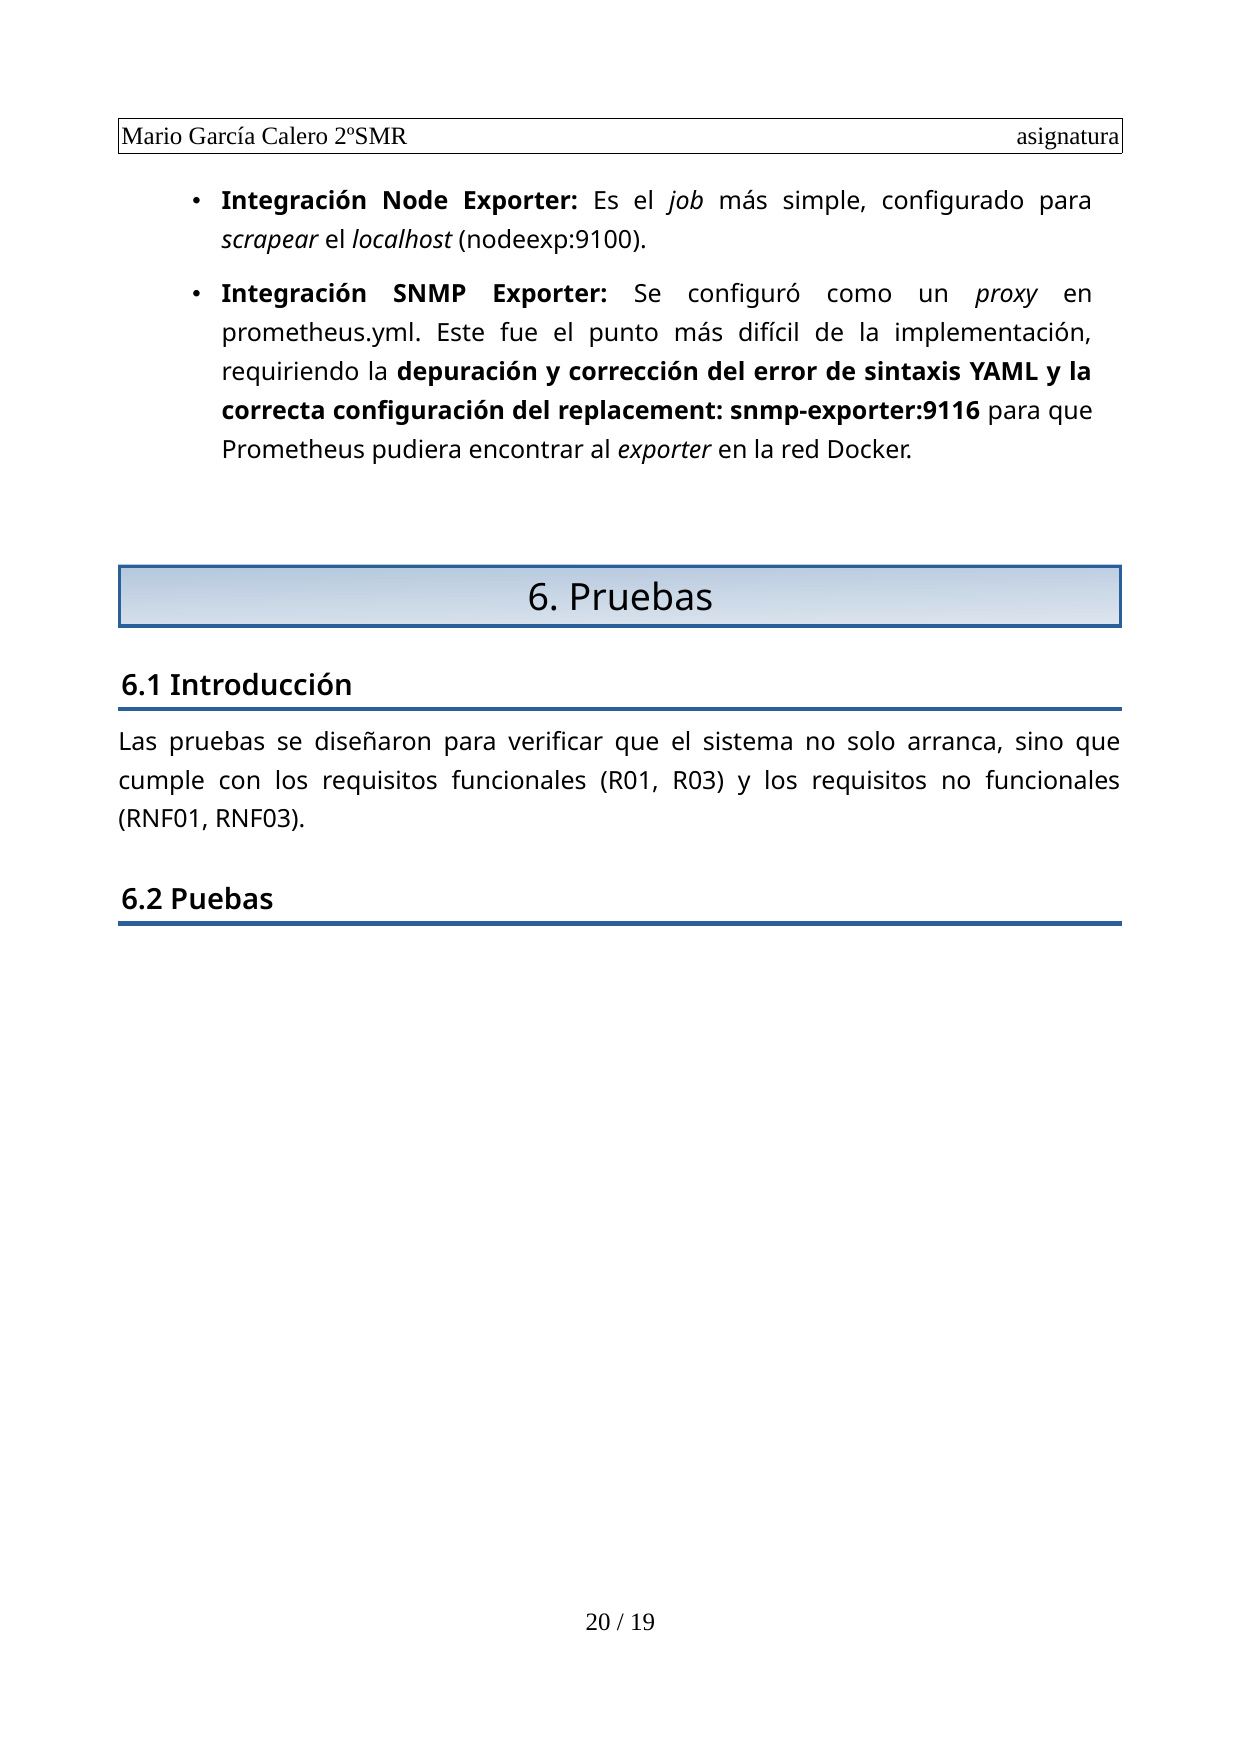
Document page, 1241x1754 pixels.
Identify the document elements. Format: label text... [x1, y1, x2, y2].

list Integración SNMP Exporter: Se configuró como un proxy en prometheus.yml. Este fue el punto más difícil de la implementación, requiriendo la depuración y corrección del error de sintaxis YAML y la correcta configuración del replacement: snmp-exporter:9116 para que Prometheus pudiera encontrar al exporter en la red Docker. [192, 275, 1093, 466]
subtitle 6.2 Puebas [118, 875, 1122, 921]
text Las pruebas se diseñaron para verificar que el sistema no solo arranca, sino que cumple con los requisitos funcionales (R01, R03) y los requisitos no funcionales (RNF01, RNF03). [118, 724, 1122, 835]
subtitle 6. Pruebas [121, 568, 1119, 624]
list Integración Node Exporter: Es el job más simple, configurado para scrapear el localhost (nodeexp:9100). [192, 182, 1093, 256]
subtitle 6.1 Introducción [118, 661, 1122, 707]
